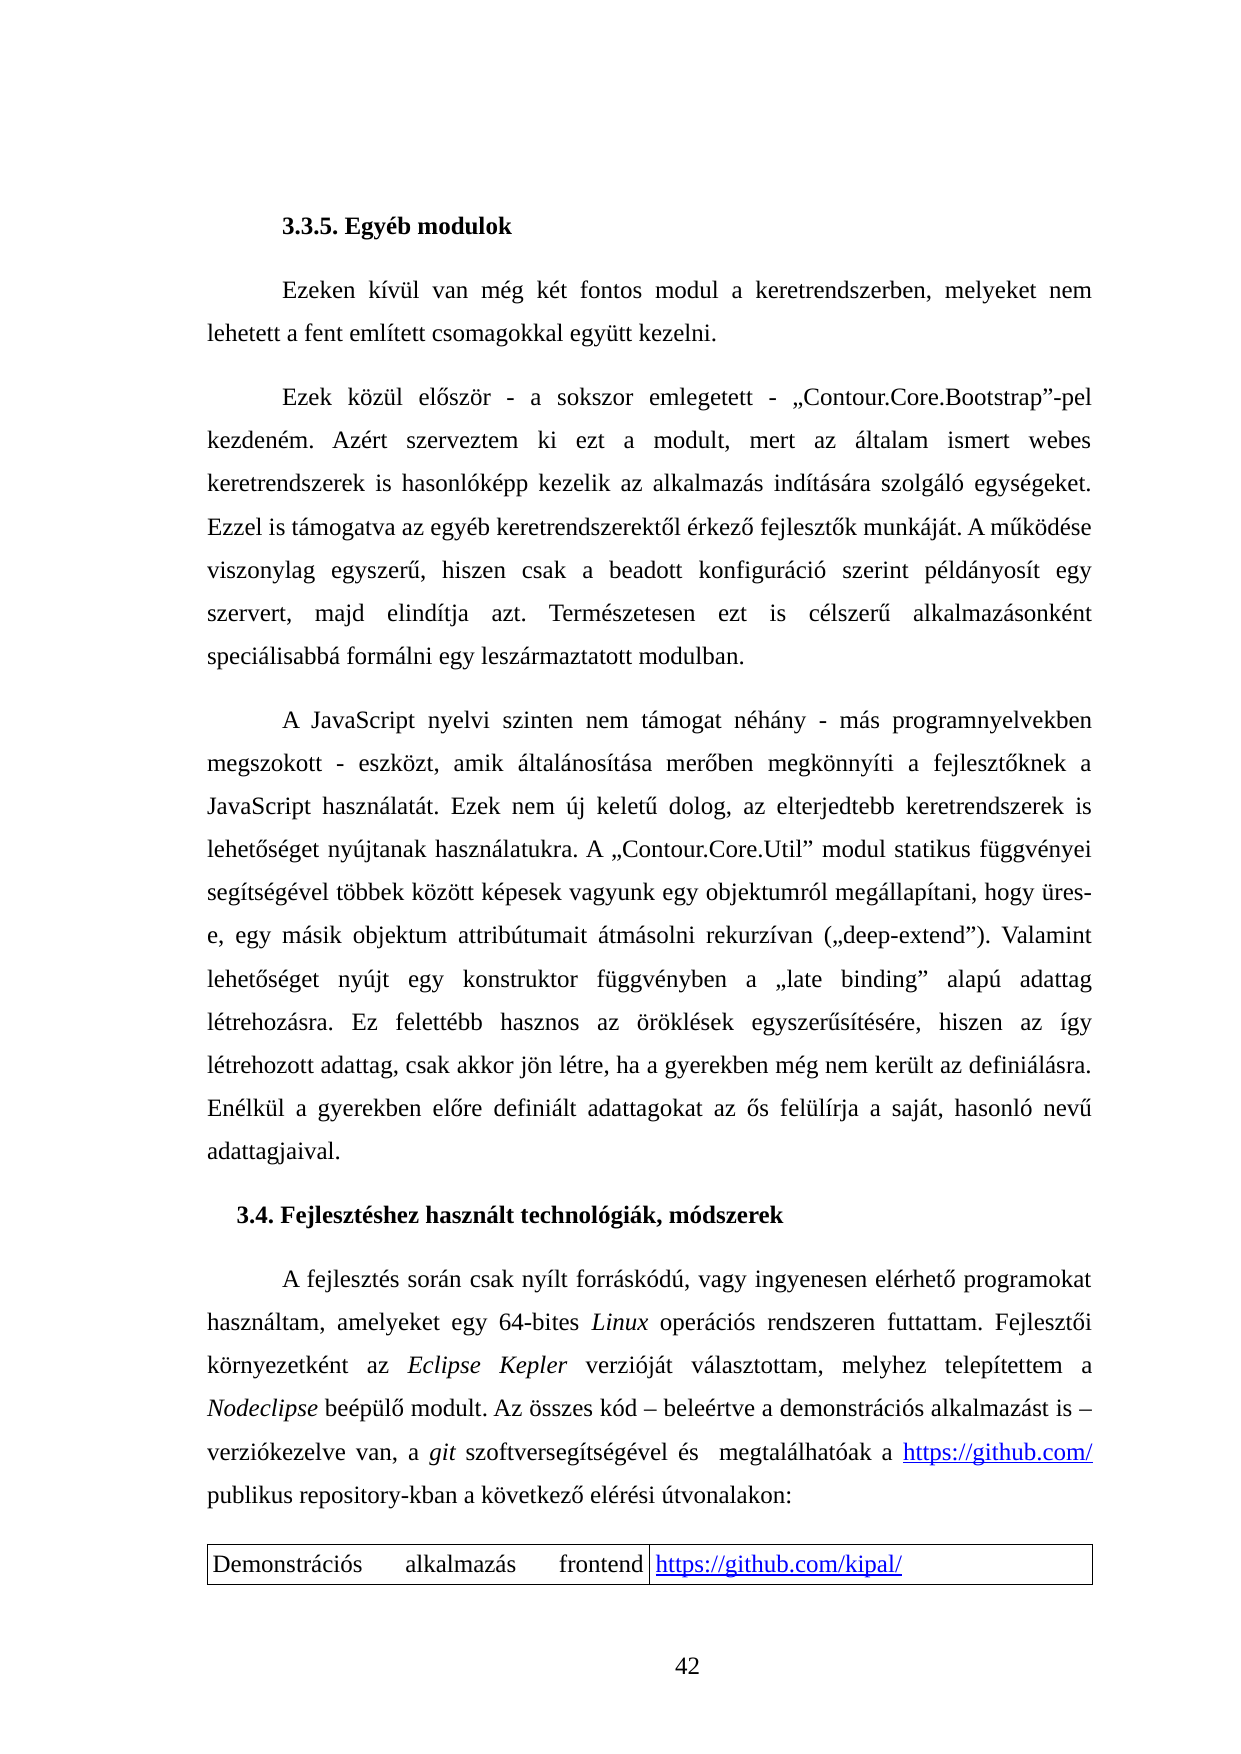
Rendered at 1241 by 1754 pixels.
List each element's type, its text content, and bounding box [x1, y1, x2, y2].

text A fejlesztés során csak nyílt forráskódú, vagy ingyenesen elérhető programokat használtam, amelyeket egy 64-bites Linux operációs rendszeren futtattam. Fejlesztői környezetként az Eclipse Kepler verzióját választottam, melyhez telepítettem a Nodeclipse beépülő modult. Az összes kód – beleértve a demonstrációs alkalmazást is – verziókezelve van, a git szoftversegítségével és megtalálhatóak a https://github.com/ publikus repository-kban a következő elérési útvonalakon: [207, 1264, 1092, 1508]
table_header https://github.com/kipal/ [650, 1545, 1092, 1584]
subtitle 3.4. Fejlesztéshez használt technológiák, módszerek [207, 1200, 1092, 1229]
table_header Demonstrációs alkalmazás frontend [208, 1545, 649, 1584]
subtitle 3.3.5. Egyéb modulok [244, 211, 1092, 240]
text A JavaScript nyelvi szinten nem támogat néhány - más programnyelvekben megszokott - eszközt, amik általánosítása merőben megkönnyíti a fejlesztőknek a JavaScript használatát. Ezek nem új keletű dolog, az elterjedtebb keretrendszerek is lehetőséget nyújtanak használatukra. A „Contour.Core.Util” modul statikus függvényei segítségével többek között képesek vagyunk egy objektumról megállapítani, hogy üres-e, egy másik objektum attribútumait átmásolni rekurzívan („deep-extend”). Valamint lehetőséget nyújt egy konstruktor függvényben a „late binding” alapú adattag létrehozásra. Ez felettébb hasznos az öröklések egyszerűsítésére, hiszen az így létrehozott adattag, csak akkor jön létre, ha a gyerekben még nem került az definiálásra. Enélkül a gyerekben előre definiált adattagokat az ős felülírja a saját, hasonló nevű adattagjaival. [207, 705, 1092, 1165]
text Ezeken kívül van még két fontos modul a keretrendszerben, melyeket nem lehetett a fent említett csomagokkal együtt kezelni. [207, 275, 1092, 347]
text Ezek közül először - a sokszor emlegetett - „Contour.Core.Bootstrap”-pel kezdeném. Azért szerveztem ki ezt a modult, mert az általam ismert webes keretrendszerek is hasonlóképp kezelik az alkalmazás indítására szolgáló egységeket. Ezzel is támogatva az egyéb keretrendszerektől érkező fejlesztők munkáját. A működése viszonylag egyszerű, hiszen csak a beadott konfiguráció szerint példányosít egy szervert, majd elindítja azt. Természetesen ezt is célszerű alkalmazásonként speciálisabbá formálni egy leszármaztatott modulban. [207, 382, 1092, 670]
